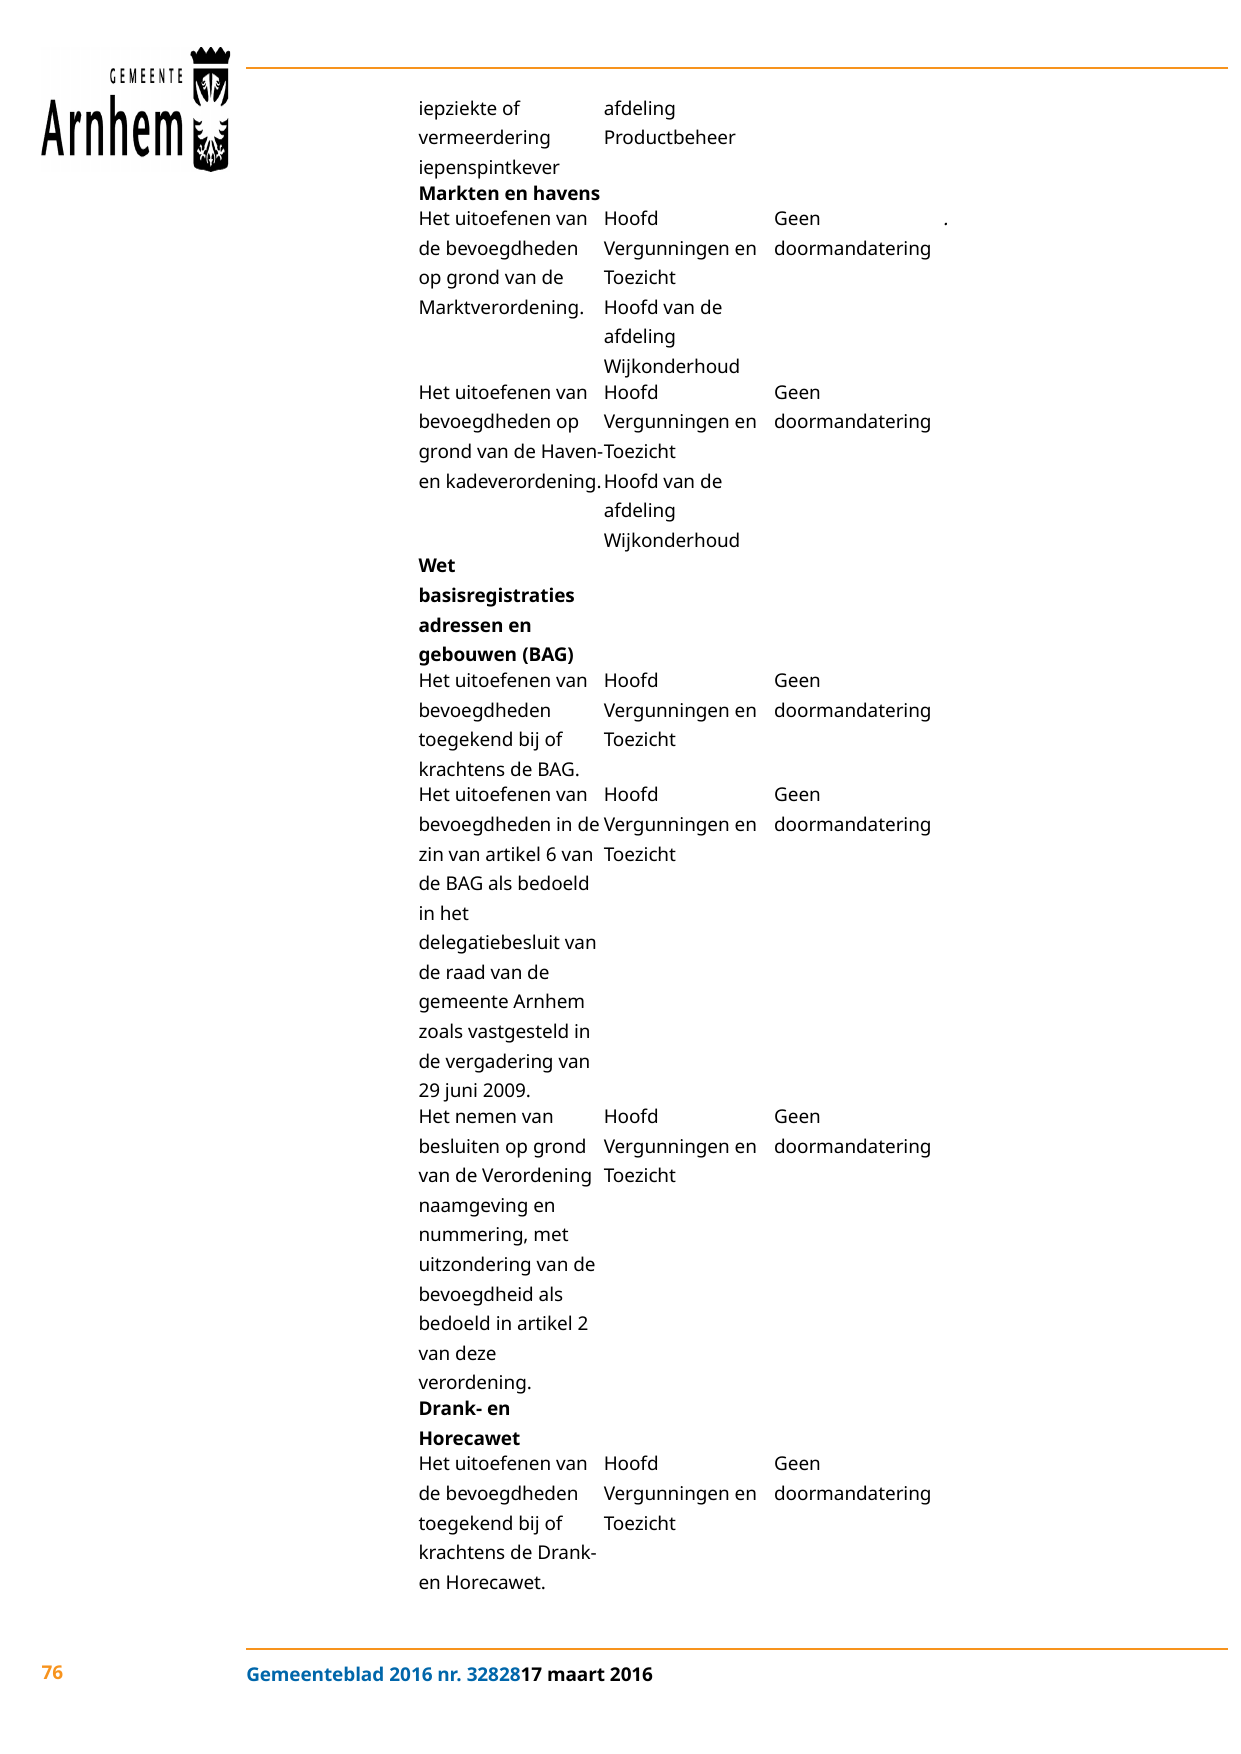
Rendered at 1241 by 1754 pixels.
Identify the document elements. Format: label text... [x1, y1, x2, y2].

table_cell [248, 205, 418, 379]
table_cell afdeling Productbeheer [604, 95, 774, 180]
table_cell [248, 180, 418, 205]
table_cell Markten en havens [418, 180, 603, 205]
table_cell [248, 1103, 418, 1395]
table_cell Het uitoefenen van de bevoegdheden op grond van de Marktverordening. [418, 205, 603, 379]
table_cell Het nemen van besluiten op grond van de Verordening naamgeving en nummering, met uitzondering van de bevoegdheid als bedoeld in artikel 2 van deze verordening. [418, 1103, 603, 1395]
table_cell [944, 379, 1152, 553]
table_cell [944, 1395, 1152, 1451]
table_cell Hoofd Vergunningen en Toezicht [604, 1451, 774, 1594]
table_cell [248, 782, 418, 1103]
table_cell [944, 95, 1152, 180]
table_cell [944, 782, 1152, 1103]
table_cell [944, 667, 1152, 782]
table_cell [604, 1395, 774, 1451]
table_cell Hoofd Vergunningen en Toezicht Hoofd van de afdeling Wijkonderhoud [604, 379, 774, 553]
table_cell [248, 667, 418, 782]
table_cell [248, 95, 418, 180]
table_cell [944, 1451, 1152, 1594]
table_cell iepziekte of vermeerdering iepenspintkever [418, 95, 603, 180]
table_cell Geen doormandatering [774, 205, 944, 379]
table_cell Hoofd Vergunningen en Toezicht [604, 667, 774, 782]
table_cell [248, 1395, 418, 1451]
table_cell Drank- en Horecawet [418, 1395, 603, 1451]
table_cell [774, 180, 944, 205]
table_cell Geen doormandatering [774, 667, 944, 782]
table_cell Hoofd Vergunningen en Toezicht Hoofd van de afdeling Wijkonderhoud [604, 205, 774, 379]
table_cell [604, 180, 774, 205]
table_cell Het uitoefenen van bevoegdheden toegekend bij of krachtens de BAG. [418, 667, 603, 782]
table_cell [944, 553, 1152, 667]
table_cell Geen doormandatering [774, 379, 944, 553]
table_cell Geen doormandatering [774, 1451, 944, 1594]
table_cell Geen doormandatering [774, 1103, 944, 1395]
table_cell Hoofd Vergunningen en Toezicht [604, 1103, 774, 1395]
table_cell [248, 553, 418, 667]
table_cell [248, 379, 418, 553]
table_cell [774, 95, 944, 180]
table_cell Wet basisregistraties adressen en gebouwen (BAG) [418, 553, 603, 667]
table_cell Hoofd Vergunningen en Toezicht [604, 782, 774, 1103]
table_cell . [944, 205, 1152, 379]
table_cell [248, 1451, 418, 1594]
table_cell [944, 180, 1152, 205]
table_cell Het uitoefenen van de bevoegdheden toegekend bij of krachtens de Drank- en Horecawet. [418, 1451, 603, 1594]
table_cell Het uitoefenen van bevoegdheden op grond van de Haven- en kadeverordening. [418, 379, 603, 553]
table_cell Geen doormandatering [774, 782, 944, 1103]
table_cell [774, 553, 944, 667]
table_cell [944, 1103, 1152, 1395]
table_cell [774, 1395, 944, 1451]
picture [41, 47, 231, 172]
table_cell [604, 553, 774, 667]
table_cell Het uitoefenen van bevoegdheden in de zin van artikel 6 van de BAG als bedoeld in het delegatiebesluit van de raad van de gemeente Arnhem zoals vastgesteld in de vergadering van 29 juni 2009. [418, 782, 603, 1103]
